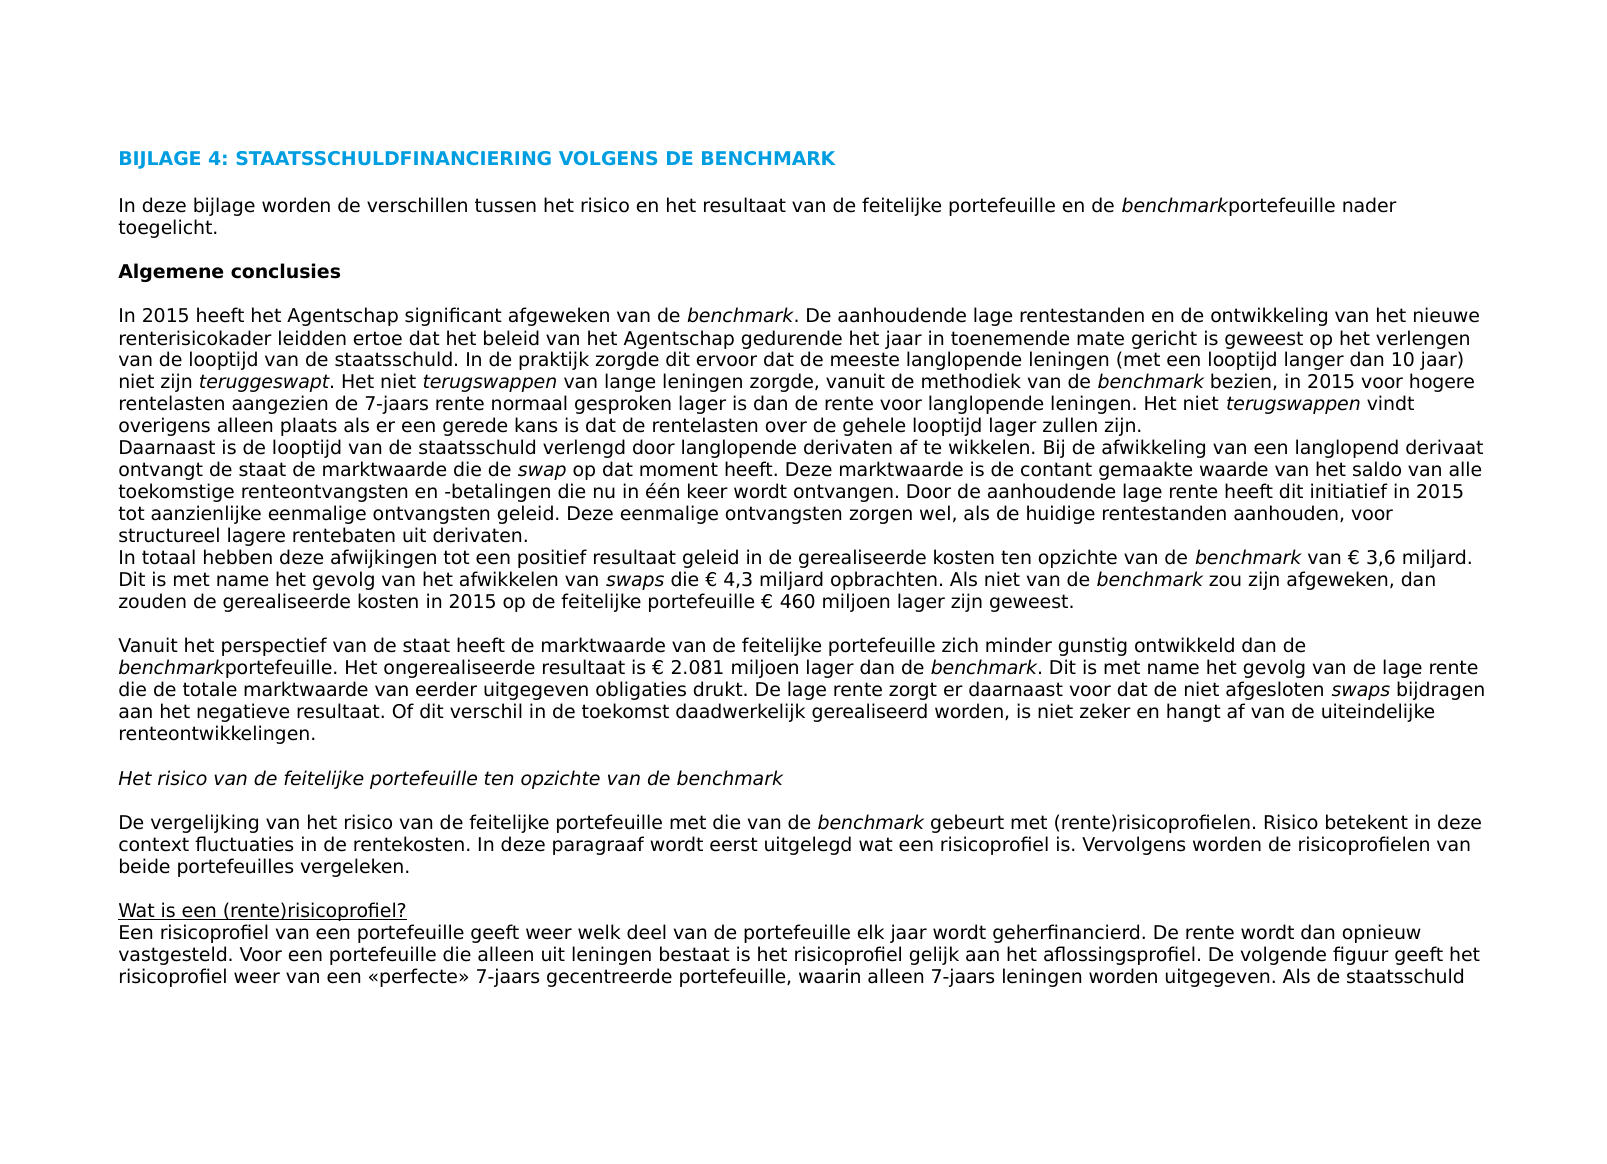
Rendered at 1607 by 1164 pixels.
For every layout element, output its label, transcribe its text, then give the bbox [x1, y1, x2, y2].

text In 2015 heeft het Agentschap significant afgeweken van de benchmark. De aanhoudende lage rentestanden en de ontwikkeling van het nieuwe renterisicokader leidden ertoe dat het beleid van het Agentschap gedurende het jaar in toenemende mate gericht is geweest op het verlengen van de looptijd van de staatsschuld. In de praktijk zorgde dit ervoor dat de meeste langlopende leningen (met een looptijd langer dan 10 jaar) niet zijn teruggeswapt. Het niet terugswappen van lange leningen zorgde, vanuit de methodiek van de benchmark bezien, in 2015 voor hogere rentelasten aangezien de 7-jaars rente normaal gesproken lager is dan de rente voor langlopende leningen. Het niet terugswappen vindt overigens alleen plaats als er een gerede kans is dat de rentelasten over de gehele looptijd lager zullen zijn. [118, 305, 1488, 437]
text In deze bijlage worden de verschillen tussen het risico en het resultaat van de feitelijke portefeuille en de benchmarkportefeuille nader toegelicht. [118, 195, 1488, 239]
subtitle BIJLAGE 4: STAATSSCHULDFINANCIERING VOLGENS DE BENCHMARK [118, 148, 1488, 170]
text In totaal hebben deze afwijkingen tot een positief resultaat geleid in de gerealiseerde kosten ten opzichte van de benchmark van € 3,6 miljard. Dit is met name het gevolg van het afwikkelen van swaps die € 4,3 miljard opbrachten. Als niet van de benchmark zou zijn afgeweken, dan zouden de gerealiseerde kosten in 2015 op de feitelijke portefeuille € 460 miljoen lager zijn geweest. [118, 547, 1488, 613]
text Wat is een (rente)risicoprofiel? [118, 900, 1488, 922]
subtitle Het risico van de feitelijke portefeuille ten opzichte van de benchmark [118, 767, 1488, 789]
text Een risicoprofiel van een portefeuille geeft weer welk deel van de portefeuille elk jaar wordt geherfinancierd. De rente wordt dan opnieuw vastgesteld. Voor een portefeuille die alleen uit leningen bestaat is het risicoprofiel gelijk aan het aflossingsprofiel. De volgende figuur geeft het risicoprofiel weer van een «perfecte» 7-jaars gecentreerde portefeuille, waarin alleen 7-jaars leningen worden uitgegeven. Als de staatsschuld [118, 922, 1488, 988]
subtitle Algemene conclusies [118, 261, 1488, 283]
text De vergelijking van het risico van de feitelijke portefeuille met die van de benchmark gebeurt met (rente)risicoprofielen. Risico betekent in deze context fluctuaties in de rentekosten. In deze paragraaf wordt eerst uitgelegd wat een risicoprofiel is. Vervolgens worden de risicoprofielen van beide portefeuilles vergeleken. [118, 812, 1488, 877]
text Daarnaast is de looptijd van de staatsschuld verlengd door langlopende derivaten af te wikkelen. Bij de afwikkeling van een langlopend derivaat ontvangt de staat de marktwaarde die de swap op dat moment heeft. Deze marktwaarde is de contant gemaakte waarde van het saldo van alle toekomstige renteontvangsten en -betalingen die nu in één keer wordt ontvangen. Door de aanhoudende lage rente heeft dit initiatief in 2015 tot aanzienlijke eenmalige ontvangsten geleid. Deze eenmalige ontvangsten zorgen wel, als de huidige rentestanden aanhouden, voor structureel lagere rentebaten uit derivaten. [118, 437, 1488, 547]
text Vanuit het perspectief van de staat heeft de marktwaarde van de feitelijke portefeuille zich minder gunstig ontwikkeld dan de benchmarkportefeuille. Het ongerealiseerde resultaat is € 2.081 miljoen lager dan de benchmark. Dit is met name het gevolg van de lage rente die de totale marktwaarde van eerder uitgegeven obligaties drukt. De lage rente zorgt er daarnaast voor dat de niet afgesloten swaps bijdragen aan het negatieve resultaat. Of dit verschil in de toekomst daadwerkelijk gerealiseerd worden, is niet zeker en hangt af van de uiteindelijke renteontwikkelingen. [118, 635, 1488, 745]
